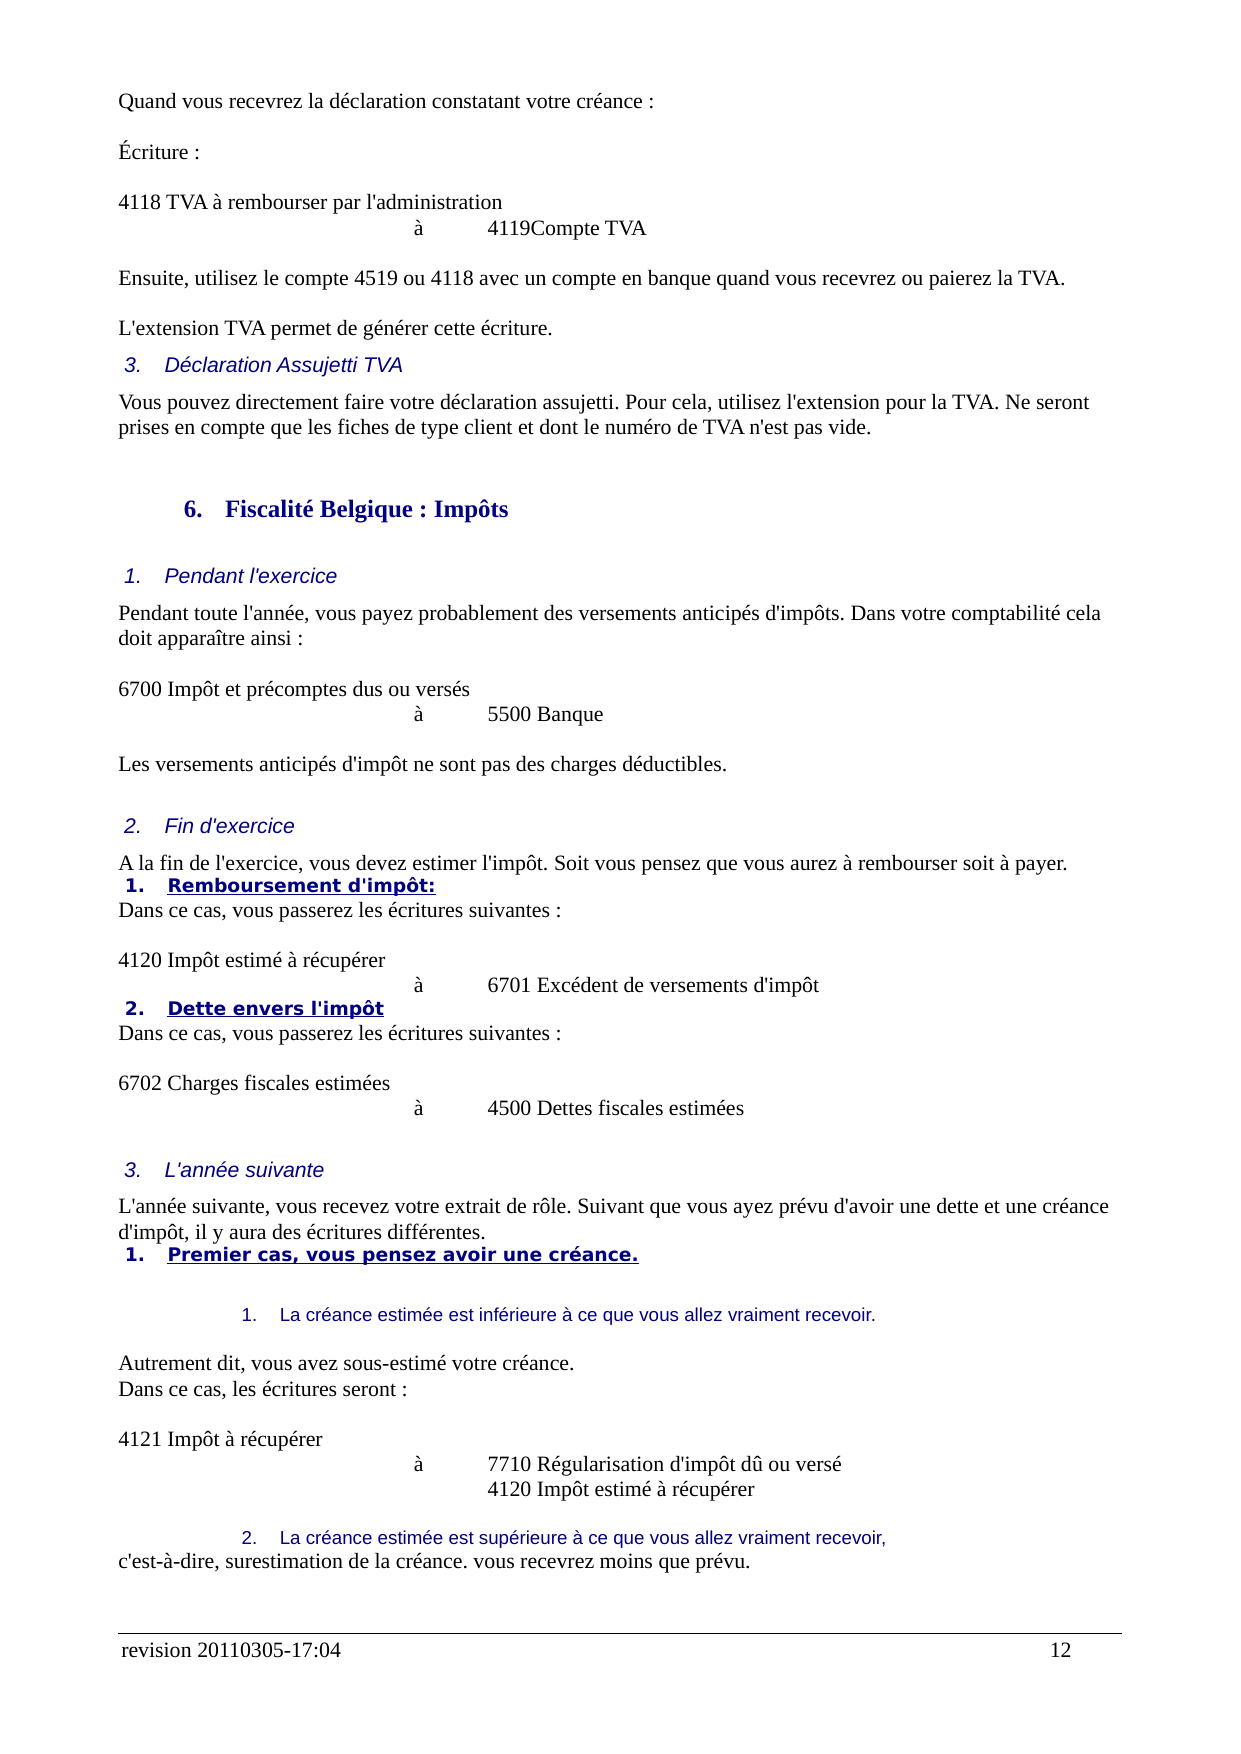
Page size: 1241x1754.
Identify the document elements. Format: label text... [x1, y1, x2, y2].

text Vous pouvez directement faire votre déclaration assujetti. Pour cela, utilisez l'extension pour la TVA. Ne seront prises en compte que les fiches de type client et dont le numéro de TVA n'est pas vide. [118, 389, 1122, 439]
text Autrement dit, vous avez sous-estimé votre créance. [118, 1350, 1122, 1376]
text Pendant toute l'année, vous payez probablement des versements anticipés d'impôts. Dans votre comptabilité cela doit apparaître ainsi : [118, 600, 1122, 650]
subtitle Premier cas, vous pensez avoir une créance. [118, 1244, 1122, 1266]
text Ensuite, utilisez le compte 4519 ou 4118 avec un compte en banque quand vous recevrez ou paierez la TVA. [118, 265, 1122, 290]
subtitle Fiscalité Belgique : Impôts [177, 494, 1122, 522]
text à 6701 Excédent de versements d'impôt [118, 972, 1122, 998]
subtitle Remboursement d'impôt: [118, 875, 1122, 897]
text A la fin de l'exercice, vous devez estimer l'impôt. Soit vous pensez que vous aurez à rembourser soit à payer. [118, 850, 1122, 875]
text L'extension TVA permet de générer cette écriture. [118, 315, 1122, 341]
text à 4500 Dettes fiscales estimées [118, 1095, 1122, 1120]
text c'est-à-dire, surestimation de la créance. vous recevrez moins que prévu. [118, 1548, 1122, 1573]
text à 7710 Régularisation d'impôt dû ou versé [118, 1451, 1122, 1476]
subtitle L'année suivante [118, 1157, 1122, 1182]
text Dans ce cas, vous passerez les écritures suivantes : [118, 1019, 1122, 1045]
text Écriture : [118, 139, 1122, 164]
text 4120 Impôt estimé à récupérer [118, 947, 1122, 972]
text à 5500 Banque [118, 701, 1122, 726]
subtitle La créance estimée est inférieure à ce que vous allez vraiment recevoir. [236, 1303, 1122, 1325]
text L'année suivante, vous recevez votre extrait de rôle. Suivant que vous ayez prévu d'avoir une dette et une créance d'impôt, il y aura des écritures différentes. [118, 1193, 1122, 1244]
text Dans ce cas, les écritures seront : [118, 1376, 1122, 1401]
text 6702 Charges fiscales estimées [118, 1070, 1122, 1095]
subtitle Fin d'exercice [118, 813, 1122, 838]
text Dans ce cas, vous passerez les écritures suivantes : [118, 897, 1122, 922]
text 4120 Impôt estimé à récupérer [118, 1476, 1122, 1502]
subtitle Pendant l'exercice [118, 564, 1122, 588]
subtitle Déclaration Assujetti TVA [118, 352, 1122, 377]
text à 4119Compte TVA [118, 214, 1122, 240]
text 4118 TVA à rembourser par l'administration [118, 189, 1122, 214]
subtitle Dette envers l'impôt [118, 998, 1122, 1019]
text Les versements anticipés d'impôt ne sont pas des charges déductibles. [118, 751, 1122, 776]
subtitle La créance estimée est supérieure à ce que vous allez vraiment recevoir, [236, 1527, 1122, 1548]
text 4121 Impôt à récupérer [118, 1426, 1122, 1451]
text Quand vous recevrez la déclaration constatant votre créance : [118, 88, 1122, 114]
text 6700 Impôt et précomptes dus ou versés [118, 676, 1122, 701]
